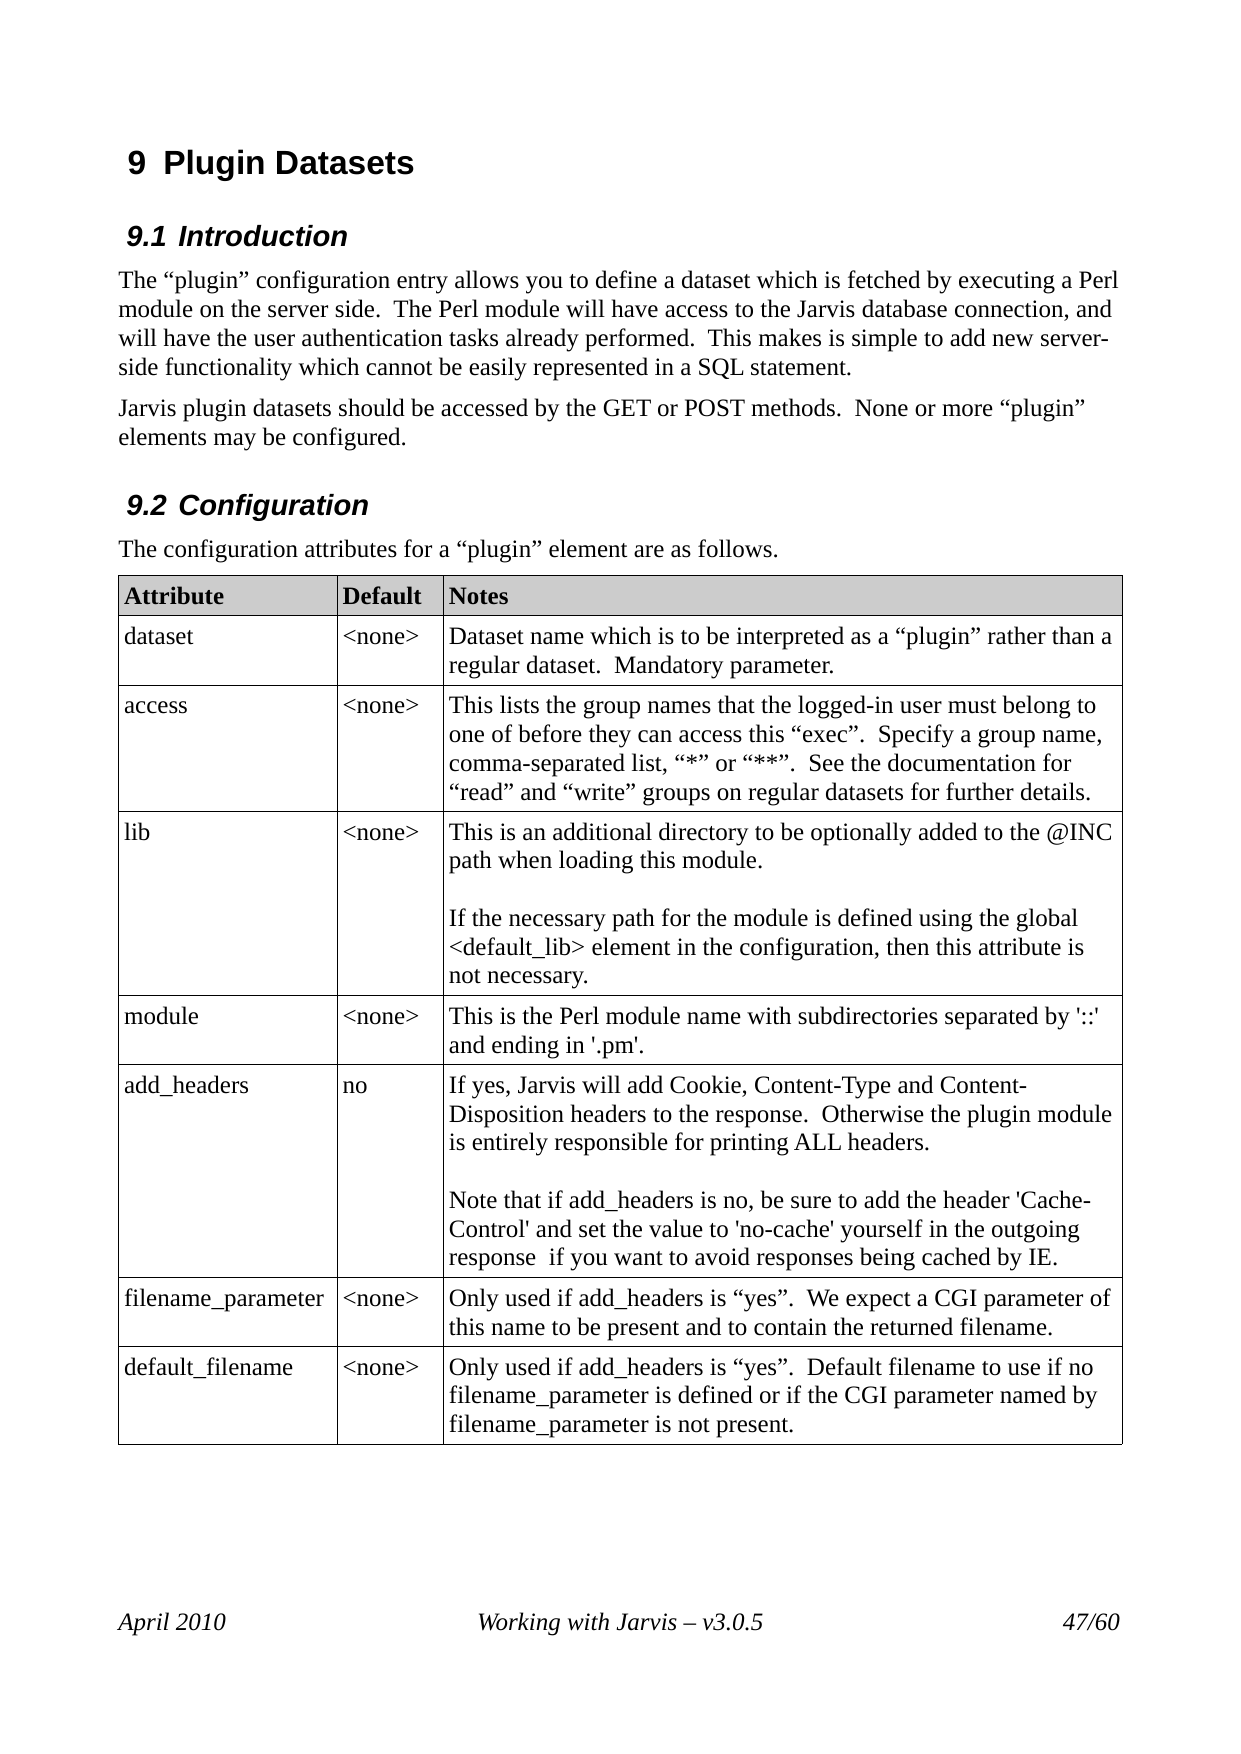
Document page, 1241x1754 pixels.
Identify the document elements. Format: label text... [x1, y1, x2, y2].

subtitle Introduction [118, 219, 1122, 253]
table_cell This is an additional directory to be optionally added to the @INC path when loading this module. If the necessary path for the module is defined using the global <default_lib> element in the configuration, then this attribute is not necessary. [444, 812, 1122, 995]
table_cell <none> [338, 812, 443, 995]
subtitle Configuration [118, 488, 1122, 521]
table_cell Only used if add_headers is “yes”. We expect a CGI parameter of this name to be present and to contain the returned filename. [444, 1278, 1122, 1346]
table_cell dataset [119, 616, 337, 684]
table_cell module [119, 996, 337, 1064]
text The configuration attributes for a “plugin” element are as follows. [118, 534, 1122, 563]
table_cell If yes, Jarvis will add Cookie, Content-Type and Content-Disposition headers to the response. Otherwise the plugin module is entirely responsible for printing ALL headers. Note that if add_headers is no, be sure to add the header 'Cache-Control' and set the value to 'no-cache' yourself in the outgoing response if you want to avoid responses being cached by IE. [444, 1065, 1122, 1277]
table_cell <none> [338, 686, 443, 811]
table_cell This is the Perl module name with subdirectories separated by '::' and ending in '.pm'. [444, 996, 1122, 1064]
table_cell no [338, 1065, 443, 1277]
table_cell default_filename [119, 1347, 337, 1444]
table_cell This lists the group names that the logged-in user must belong to one of before they can access this “exec”. Specify a group name, comma-separated list, “*” or “**”. See the documentation for “read” and “write” groups on regular datasets for further details. [444, 686, 1122, 811]
table_cell filename_parameter [119, 1278, 337, 1346]
table_cell <none> [338, 616, 443, 684]
text The “plugin” configuration entry allows you to define a dataset which is fetched by executing a Perl module on the server side. The Perl module will have access to the Jarvis database connection, and will have the user authentication tasks already performed. This makes is simple to add new server-side functionality which cannot be easily represented in a SQL statement. [118, 265, 1122, 380]
table_header Notes [444, 576, 1122, 615]
table_cell add_headers [119, 1065, 337, 1277]
table_cell access [119, 686, 337, 811]
text Jarvis plugin datasets should be accessed by the GET or POST methods. None or more “plugin” elements may be configured. [118, 393, 1122, 450]
subtitle Plugin Datasets [118, 143, 1122, 182]
table_cell <none> [338, 1347, 443, 1444]
table_cell Dataset name which is to be interpreted as a “plugin” rather than a regular dataset. Mandatory parameter. [444, 616, 1122, 684]
table_cell Only used if add_headers is “yes”. Default filename to use if no filename_parameter is defined or if the CGI parameter named by filename_parameter is not present. [444, 1347, 1122, 1444]
table_cell lib [119, 812, 337, 995]
table_header Default [338, 576, 443, 615]
table_header Attribute [119, 576, 337, 615]
table_cell <none> [338, 1278, 443, 1346]
table_cell <none> [338, 996, 443, 1064]
